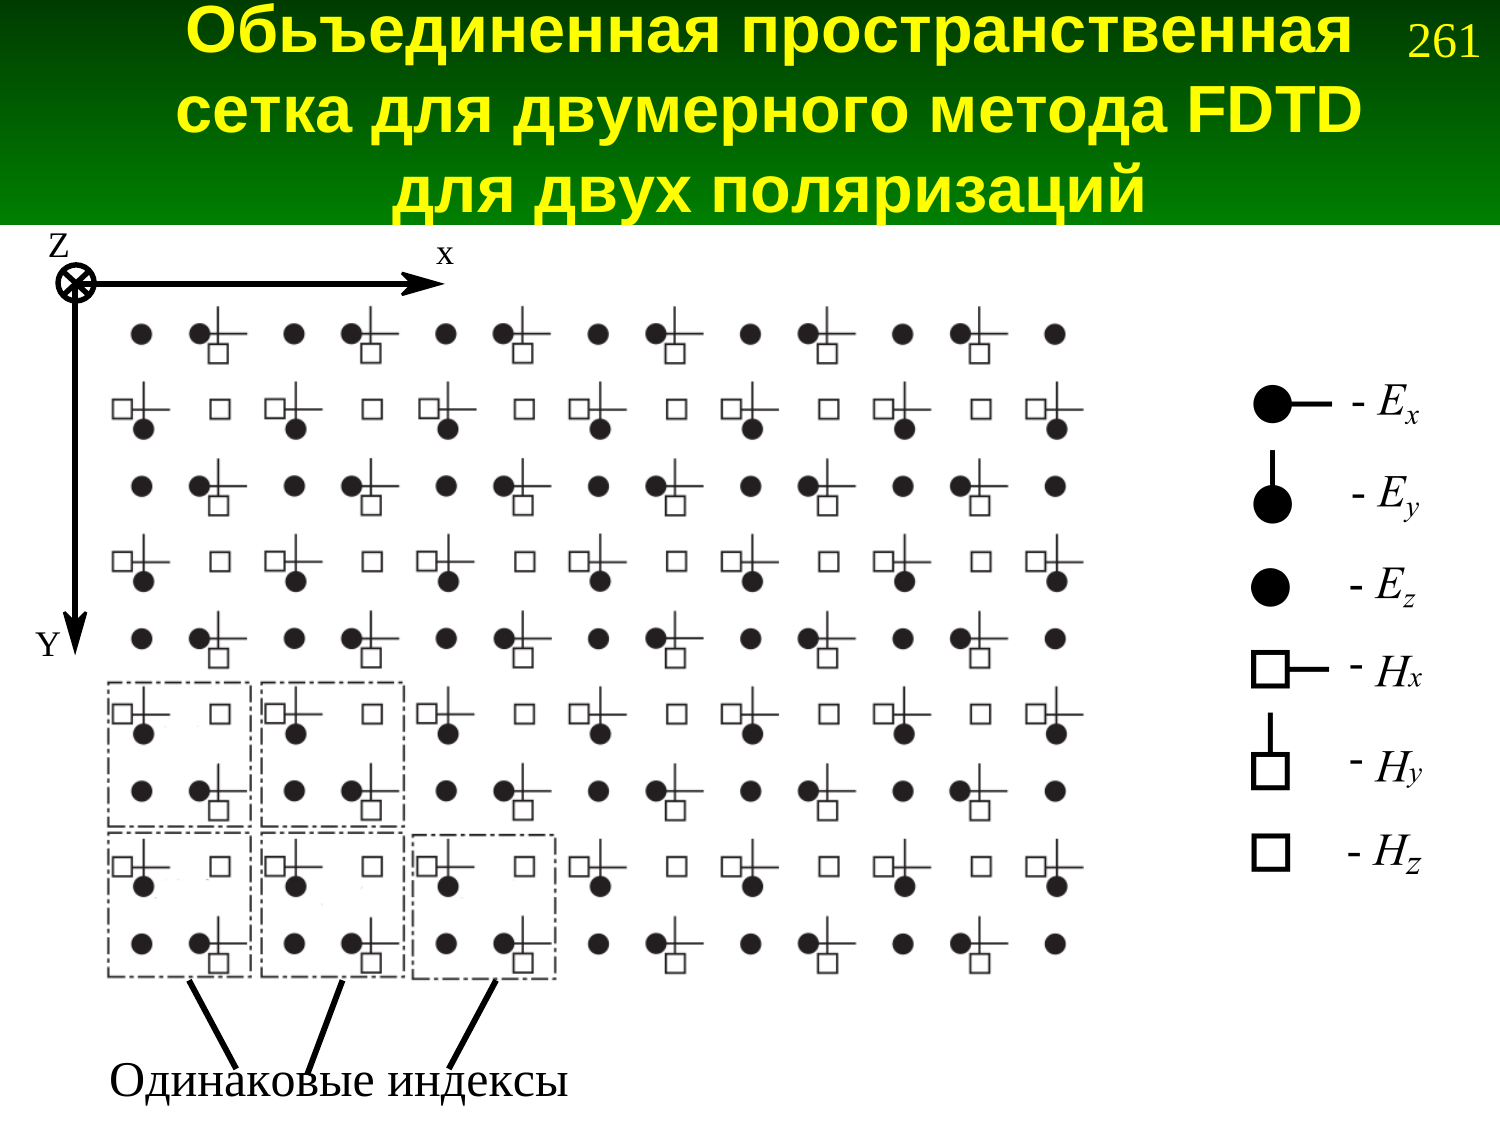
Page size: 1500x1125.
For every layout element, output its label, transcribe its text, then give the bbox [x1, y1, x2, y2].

title Обьъединенная пространственная сетка для двумерного метода FDTD для двух поляризаций [100, 0, 1441, 234]
text_box Одинаковые индексы [94, 1039, 579, 1115]
picture [35, 233, 1111, 1012]
picture [1251, 371, 1459, 875]
